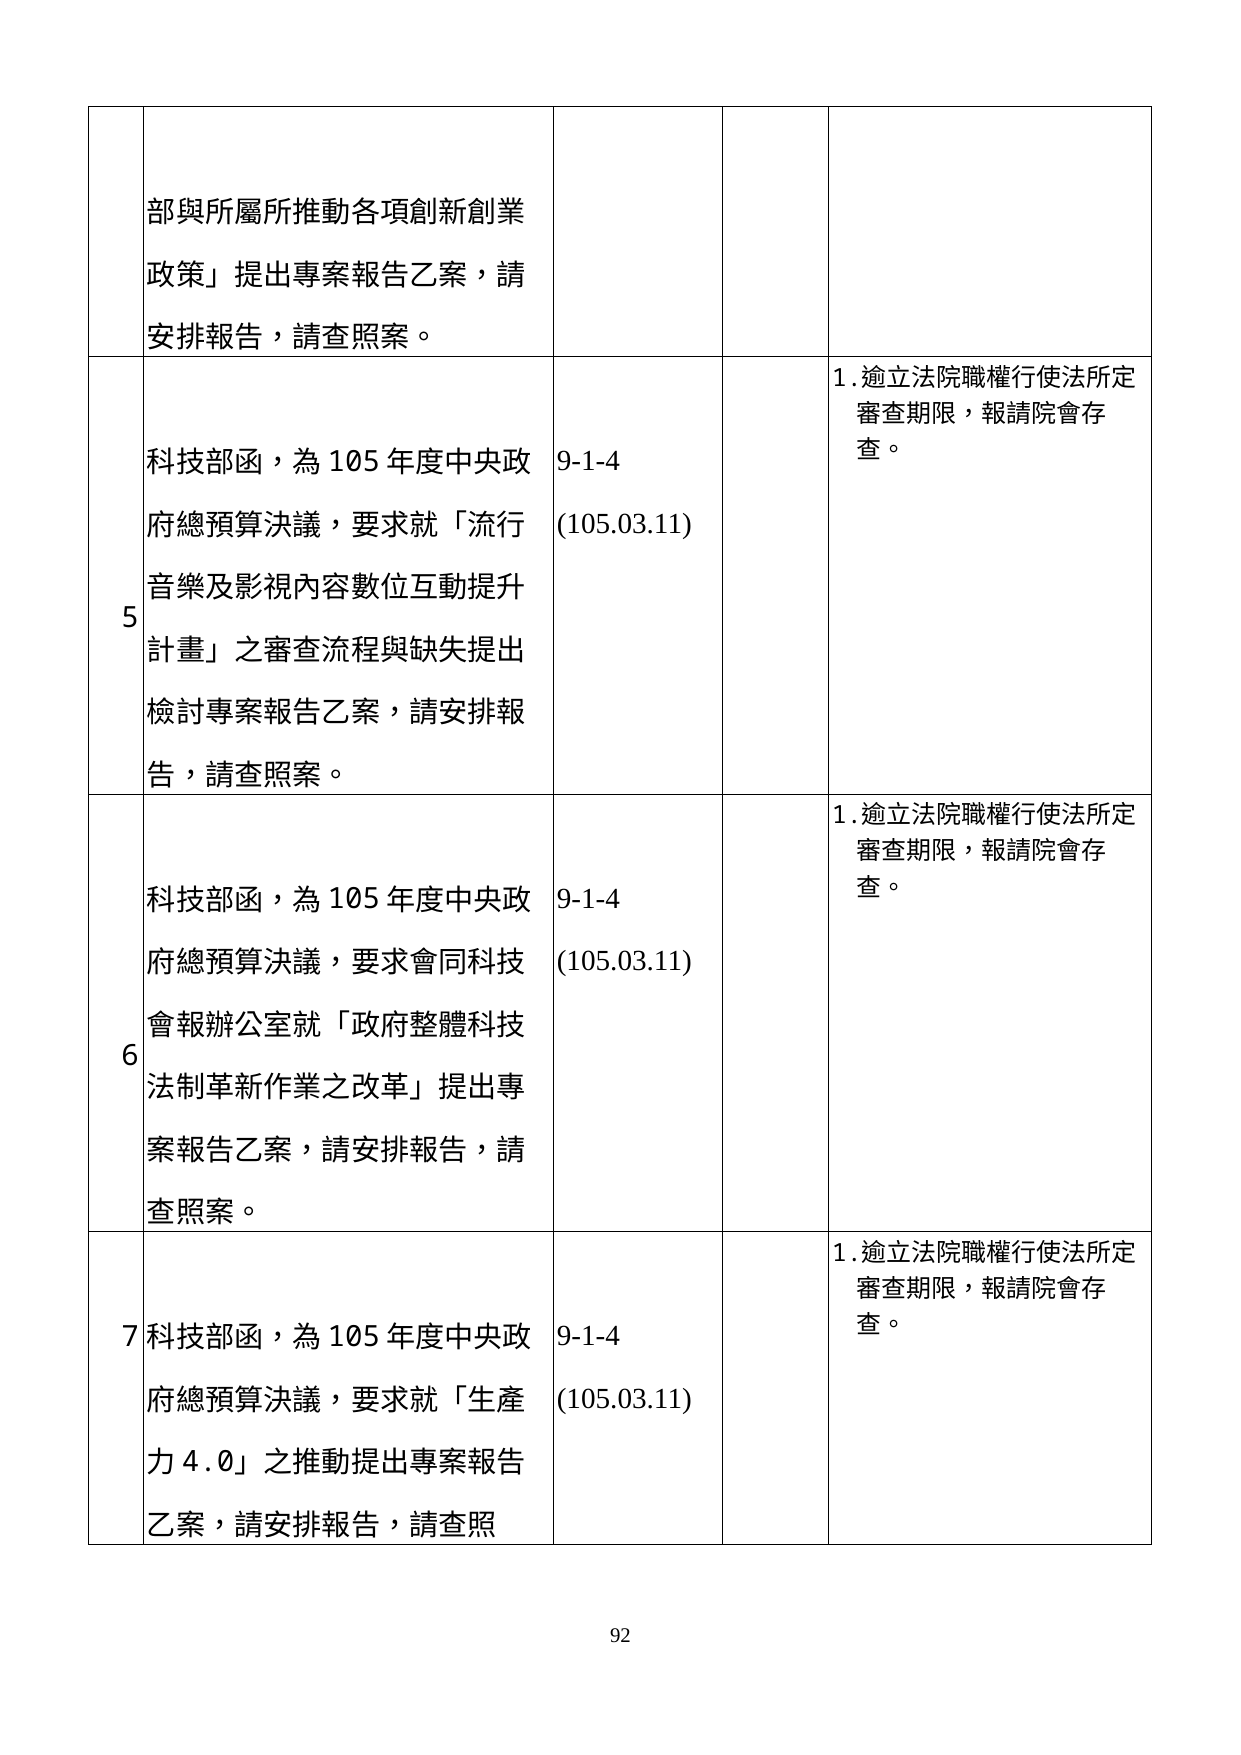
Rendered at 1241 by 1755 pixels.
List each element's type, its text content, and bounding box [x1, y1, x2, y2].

table_cell 科技部函，為105年度中央政府總預算決議，要求就「生產力4.0」之推動提出專案報告乙案，請安排報告，請查照 [144, 1232, 553, 1543]
table_cell [723, 357, 828, 793]
table_cell [723, 1232, 828, 1543]
table_cell [723, 795, 828, 1231]
table_cell 科技部函，為105年度中央政府總預算決議，要求就「流行音樂及影視內容數位互動提升計畫」之審查流程與缺失提出檢討專案報告乙案，請安排報告，請查照案。 [144, 357, 553, 793]
table_cell 科技部函，為105年度中央政府總預算決議，要求會同科技會報辦公室就「政府整體科技法制革新作業之改革」提出專案報告乙案，請安排報告，請查照案。 [144, 795, 553, 1231]
table_cell 9-1-4 (105.03.11) [554, 1232, 722, 1543]
table_cell [829, 107, 1151, 356]
table_cell 9-1-4 (105.03.11) [554, 795, 722, 1231]
table_cell [89, 1232, 143, 1543]
table_cell [89, 107, 143, 356]
table_cell 1.逾立法院職權行使法所定審查期限，報請院會存查。 [829, 795, 1151, 1231]
table_cell 9-1-4 (105.03.11) [554, 357, 722, 793]
table_cell 部與所屬所推動各項創新創業政策」提出專案報告乙案，請安排報告，請查照案。 [144, 107, 553, 356]
table_cell [89, 357, 143, 793]
table_cell [89, 795, 143, 1231]
table_cell 1.逾立法院職權行使法所定審查期限，報請院會存查。 [829, 1232, 1151, 1543]
table_cell 1.逾立法院職權行使法所定審查期限，報請院會存查。 [829, 357, 1151, 793]
table_cell [554, 107, 722, 356]
table_cell [723, 107, 828, 356]
